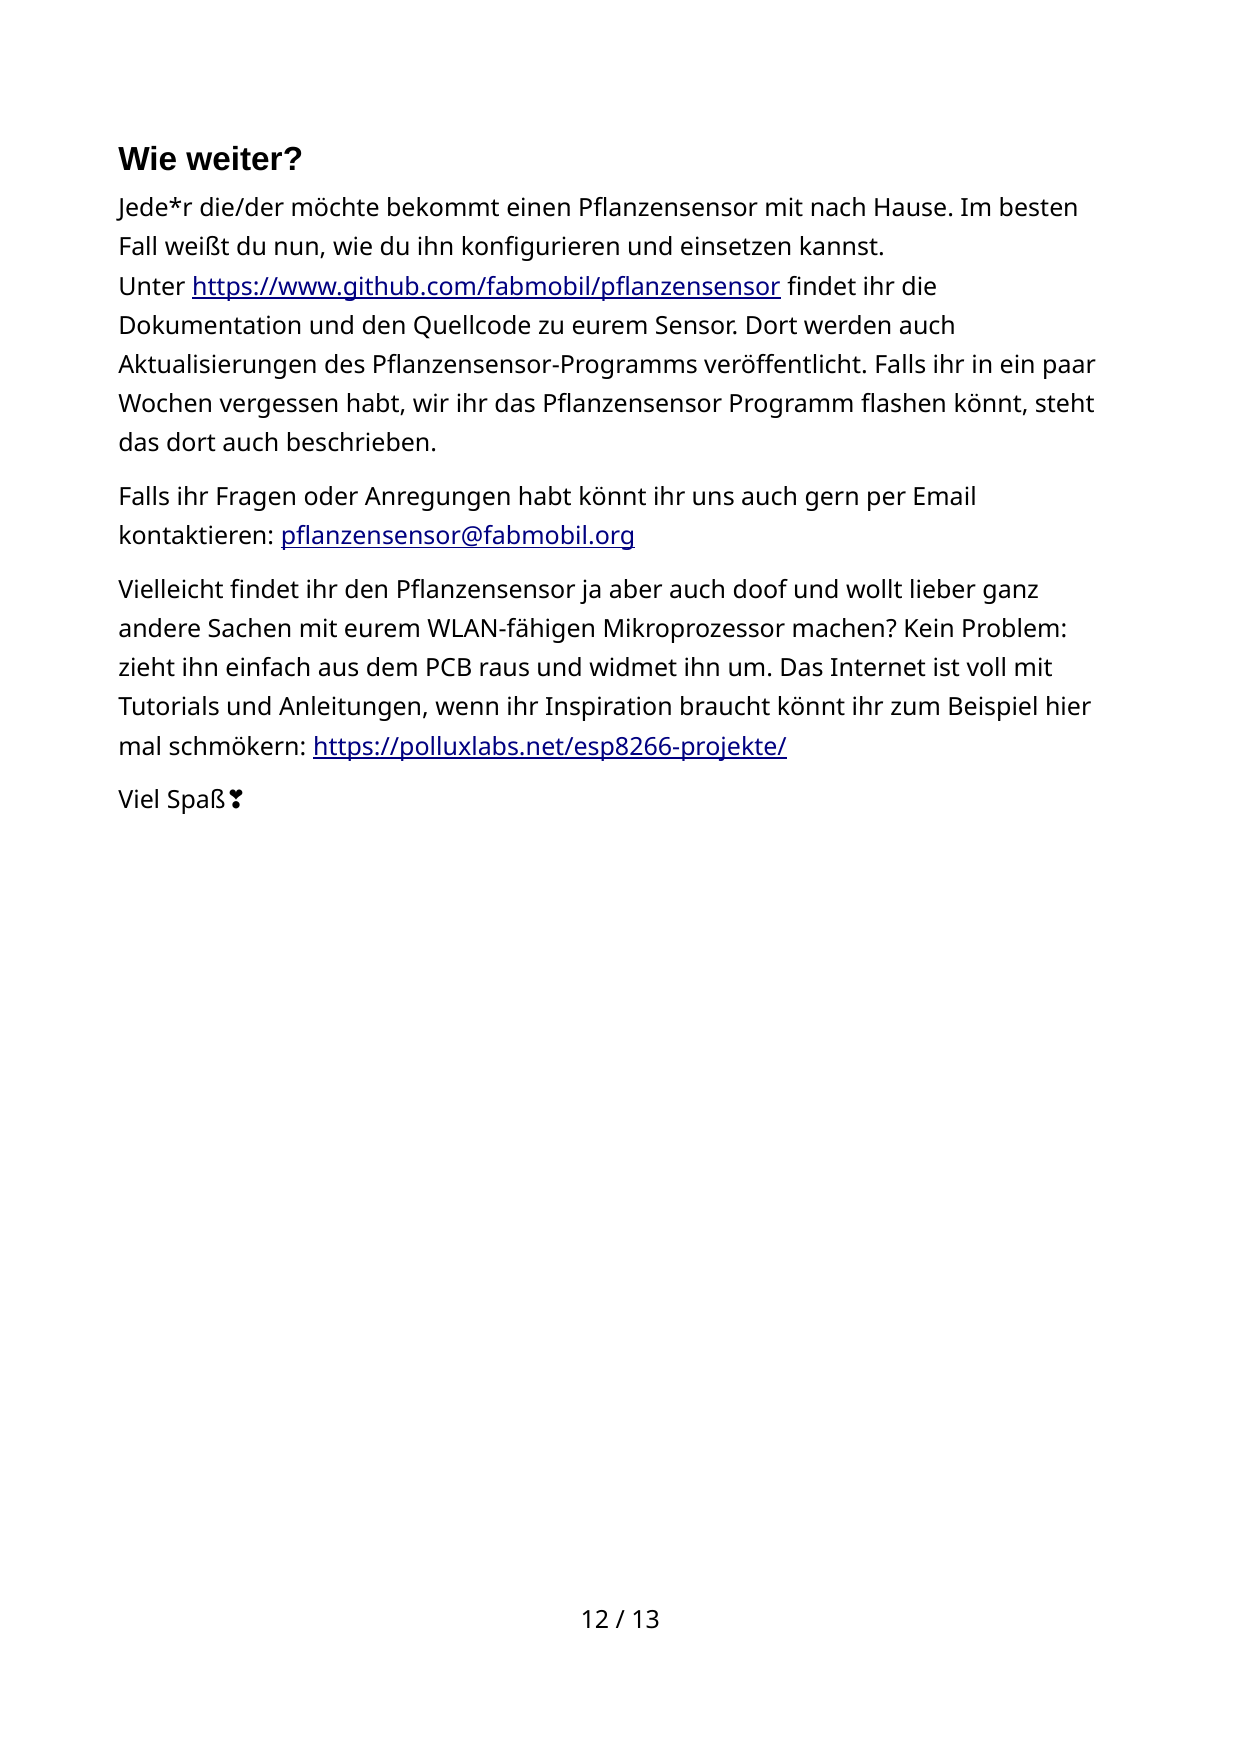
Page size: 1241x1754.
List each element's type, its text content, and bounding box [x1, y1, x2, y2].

text Falls ihr Fragen oder Anregungen habt könnt ihr uns auch gern per Email kontaktieren: pflanzensensor@fabmobil.org [118, 479, 1122, 552]
subtitle Wie weiter? [118, 139, 1122, 177]
text Jede*r die/der möchte bekommt einen Pflanzensensor mit nach Hause. Im besten Fall weißt du nun, wie du ihn konfigurieren und einsetzen kannst. Unter https://www.github.com/fabmobil/pflanzensensor findet ihr die Dokumentation und den Quellcode zu eurem Sensor. Dort werden auch Aktualisierungen des Pflanzensensor-Programms veröffentlicht. Falls ihr in ein paar Wochen vergessen habt, wir ihr das Pflanzensensor Programm flashen könnt, steht das dort auch beschrieben. [118, 190, 1122, 459]
text Vielleicht findet ihr den Pflanzensensor ja aber auch doof und wollt lieber ganz andere Sachen mit eurem WLAN-fähigen Mikroprozessor machen? Kein Problem: zieht ihn einfach aus dem PCB raus und widmet ihn um. Das Internet ist voll mit Tutorials und Anleitungen, wenn ihr Inspiration braucht könnt ihr zum Beispiel hier mal schmökern: https://polluxlabs.net/esp8266-projekte/ [118, 572, 1122, 762]
text Viel Spaß❣️ [118, 782, 1122, 816]
